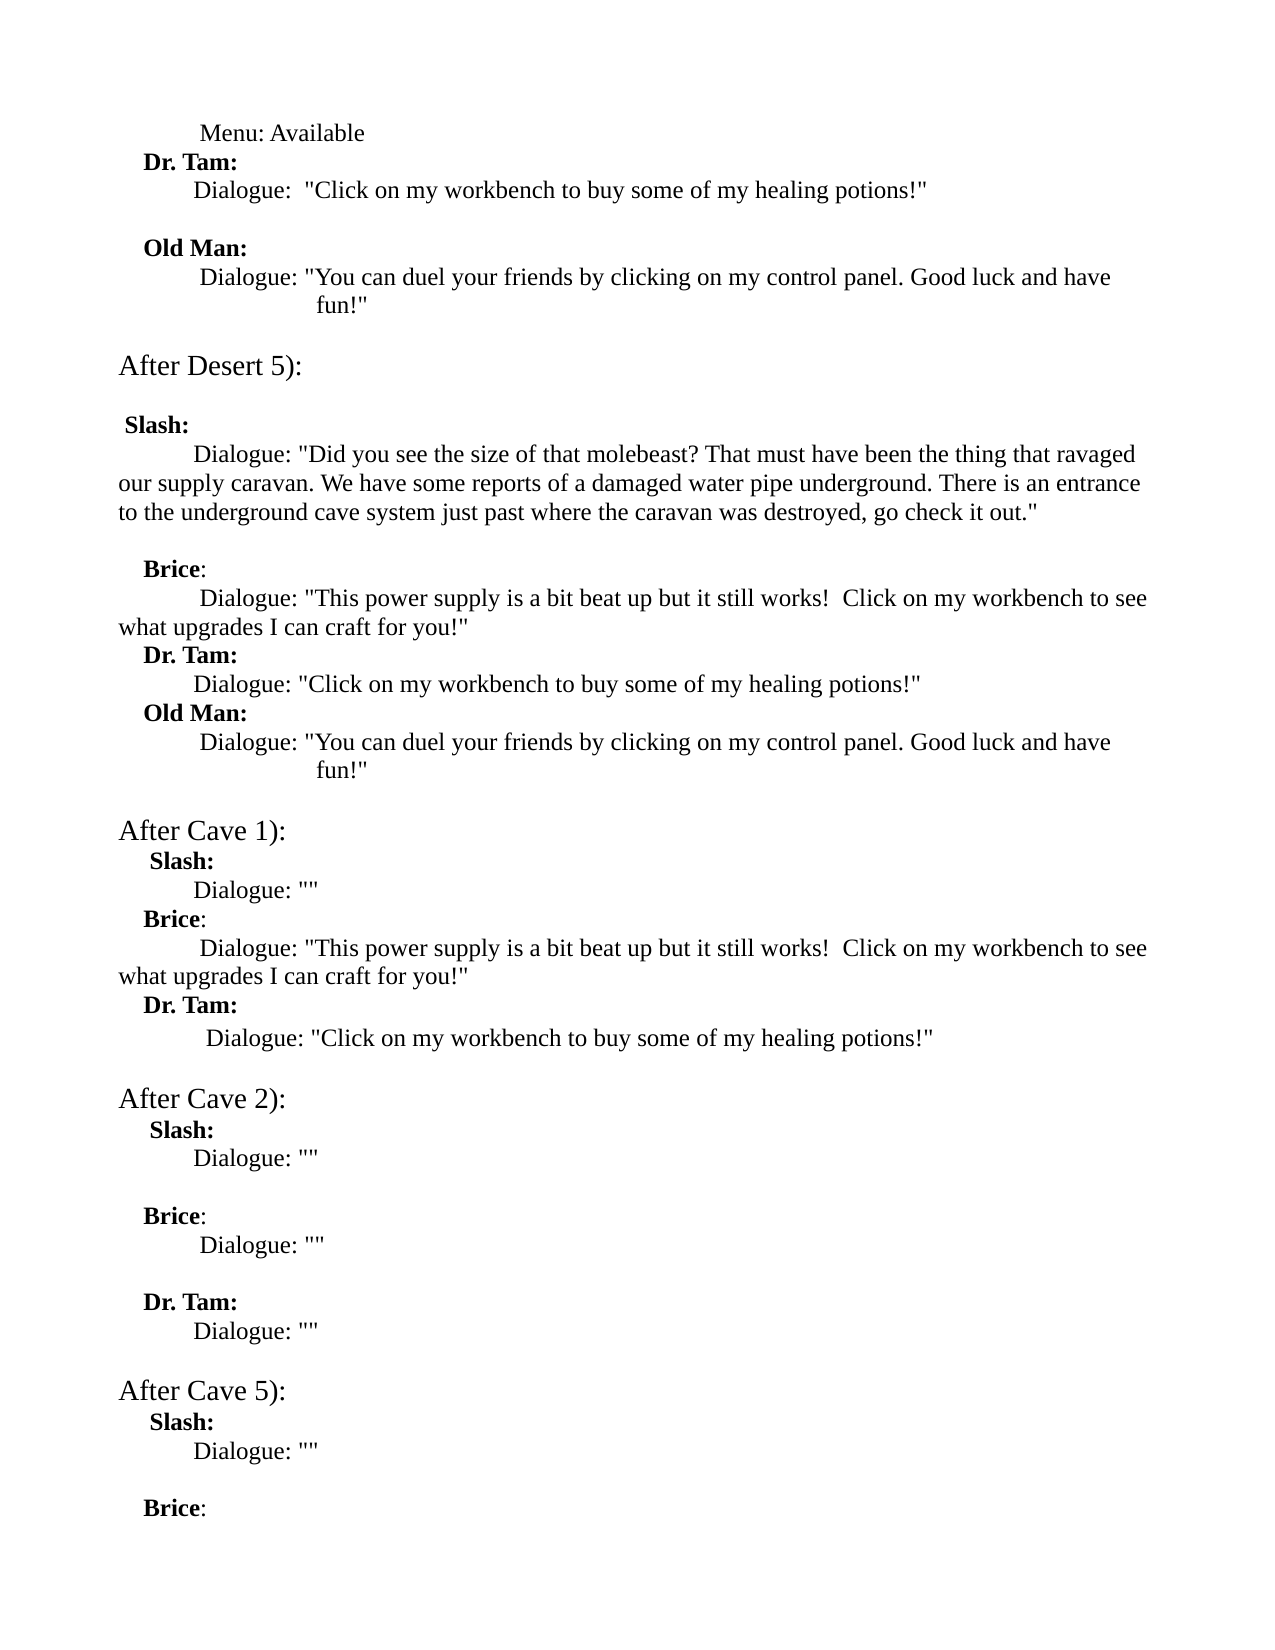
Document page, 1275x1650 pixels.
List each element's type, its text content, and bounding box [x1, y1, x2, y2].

text Dialogue: "This power supply is a bit beat up but it still works! Click on my workbench to see what upgrades I can craft for you!" [118, 583, 1157, 640]
text After Desert 5): [118, 348, 1157, 382]
text Brice: [118, 904, 1157, 933]
text Slash: [118, 1115, 1157, 1143]
text Dialogue: "" [118, 875, 1157, 904]
text Dialogue: "" [118, 1230, 1157, 1258]
text Dialogue: "" [118, 1143, 1157, 1172]
text Dialogue: "You can duel your friends by clicking on my control panel. Good luck and have fun!" [118, 727, 1157, 784]
text Dialogue: "" [118, 1316, 1157, 1345]
text Dialogue: "You can duel your friends by clicking on my control panel. Good luck and have fun!" [118, 262, 1157, 319]
text Dr. Tam: [118, 640, 1157, 669]
text Dr. Tam: [118, 1287, 1157, 1316]
text After Cave 1): [118, 813, 1157, 846]
text After Cave 5): [118, 1373, 1157, 1407]
text Dialogue: "" [118, 1436, 1157, 1464]
text Dialogue: "Click on my workbench to buy some of my healing potions!" [118, 669, 1157, 698]
text Brice: [118, 1201, 1157, 1230]
text Old Man: [118, 698, 1157, 727]
text Dialogue: "Click on my workbench to buy some of my healing potions!" [118, 1019, 1157, 1052]
text Brice: [118, 554, 1157, 583]
text Slash: [118, 846, 1157, 875]
text Old Man: [118, 233, 1157, 262]
text Brice: [118, 1493, 1157, 1522]
text Slash: [118, 410, 1157, 439]
text Dialogue: "Click on my workbench to buy some of my healing potions!" [118, 176, 1157, 204]
text Dialogue: "This power supply is a bit beat up but it still works! Click on my workbench to see what upgrades I can craft for you!" [118, 933, 1157, 990]
text Slash: [118, 1407, 1157, 1436]
text Dr. Tam: [118, 147, 1157, 176]
text Menu: Available [118, 118, 1157, 147]
text Dr. Tam: [118, 990, 1157, 1019]
text Dialogue: "Did you see the size of that molebeast? That must have been the thing that ravaged our supply caravan. We have some reports of a damaged water pipe underground. There is an entrance to the underground cave system just past where the caravan was destroyed, go check it out." [118, 439, 1157, 525]
text After Cave 2): [118, 1081, 1157, 1115]
